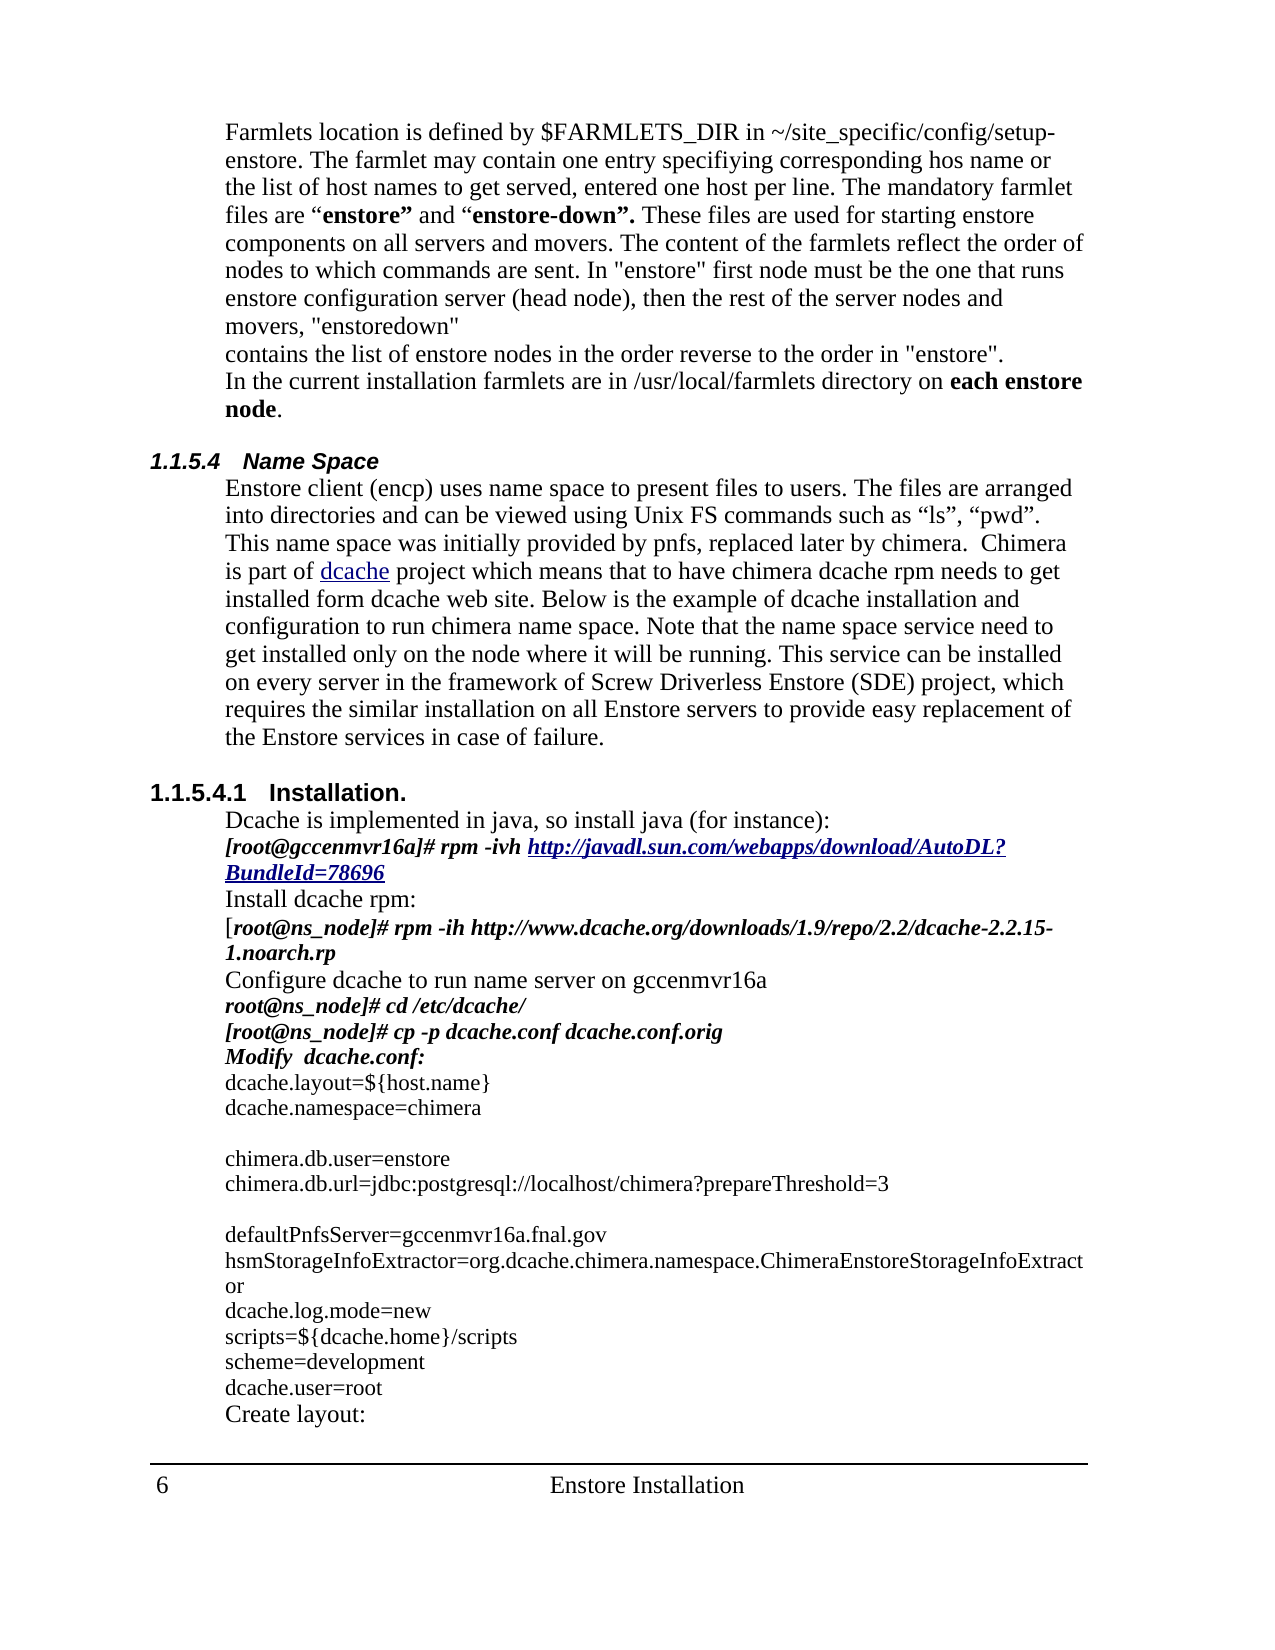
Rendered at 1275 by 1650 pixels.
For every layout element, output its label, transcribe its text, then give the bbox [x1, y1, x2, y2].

text dcache.log.mode=new [225, 1298, 1087, 1324]
text Install dcache rpm: [225, 885, 1087, 913]
text chimera.db.user=enstore [225, 1146, 1087, 1171]
text Modify dcache.conf: [225, 1044, 1087, 1070]
text hsmStorageInfoExtractor=org.dcache.chimera.namespace.ChimeraEnstoreStorageInfoExtractor [225, 1248, 1087, 1298]
text dcache.namespace=chimera [225, 1095, 1087, 1121]
text Farmlets location is defined by $FARMLETS_DIR in ~/site_specific/config/setup-enstore. The farmlet may contain one entry specifiying corresponding hos name or the list of host names to get served, entered one host per line. The mandatory farmlet files are “enstore” and “enstore-down”. These files are used for starting enstore components on all servers and movers. The content of the farmlets reflect the order of nodes to which commands are sent. In "enstore" first node must be the one that runs enstore configuration server (head node), then the rest of the server nodes and movers, "enstoredown" [225, 118, 1087, 340]
text Dcache is implemented in java, so install java (for instance): [225, 806, 1087, 834]
text [root@gccenmvr16a]# rpm -ivh http://javadl.sun.com/webapps/download/AutoDL?BundleId=78696 [225, 834, 1087, 885]
text defaultPnfsServer=gccenmvr16a.fnal.gov [225, 1222, 1087, 1248]
text chimera.db.url=jdbc:postgresql://localhost/chimera?prepareThreshold=3 [225, 1171, 1087, 1197]
text dcache.user=root [225, 1375, 1087, 1400]
text Create layout: [225, 1400, 1087, 1428]
text In the current installation farmlets are in /usr/local/farmlets directory on each enstore node. [225, 367, 1087, 423]
text scripts=${dcache.home}/scripts [225, 1324, 1087, 1349]
text [root@ns_node]# rpm -ih http://www.dcache.org/downloads/1.9/repo/2.2/dcache-2.2.15-1.noarch.rp [225, 913, 1087, 966]
text root@ns_node]# cd /etc/dcache/ [225, 993, 1087, 1019]
text scheme=development [225, 1349, 1087, 1375]
subtitle Installation. [150, 779, 1087, 806]
text Configure dcache to run name server on gccenmvr16a [225, 966, 1087, 993]
text dcache.layout=${host.name} [225, 1070, 1087, 1095]
text [root@ns_node]# cp -p dcache.conf dcache.conf.orig [225, 1019, 1087, 1044]
text Enstore client (encp) uses name space to present files to users. The files are arranged into directories and can be viewed using Unix FS commands such as “ls”, “pwd”. This name space was initially provided by pnfs, replaced later by chimera. Chimera is part of dcache project which means that to have chimera dcache rpm needs to get installed form dcache web site. Below is the example of dcache installation and configuration to run chimera name space. Note that the name space service need to get installed only on the node where it will be running. This service can be installed on every server in the framework of Screw Driverless Enstore (SDE) project, which requires the similar installation on all Enstore servers to provide easy replacement of the Enstore services in case of failure. [225, 474, 1087, 751]
subtitle Name Space [150, 448, 1087, 474]
text contains the list of enstore nodes in the order reverse to the order in "enstore". [225, 340, 1087, 367]
